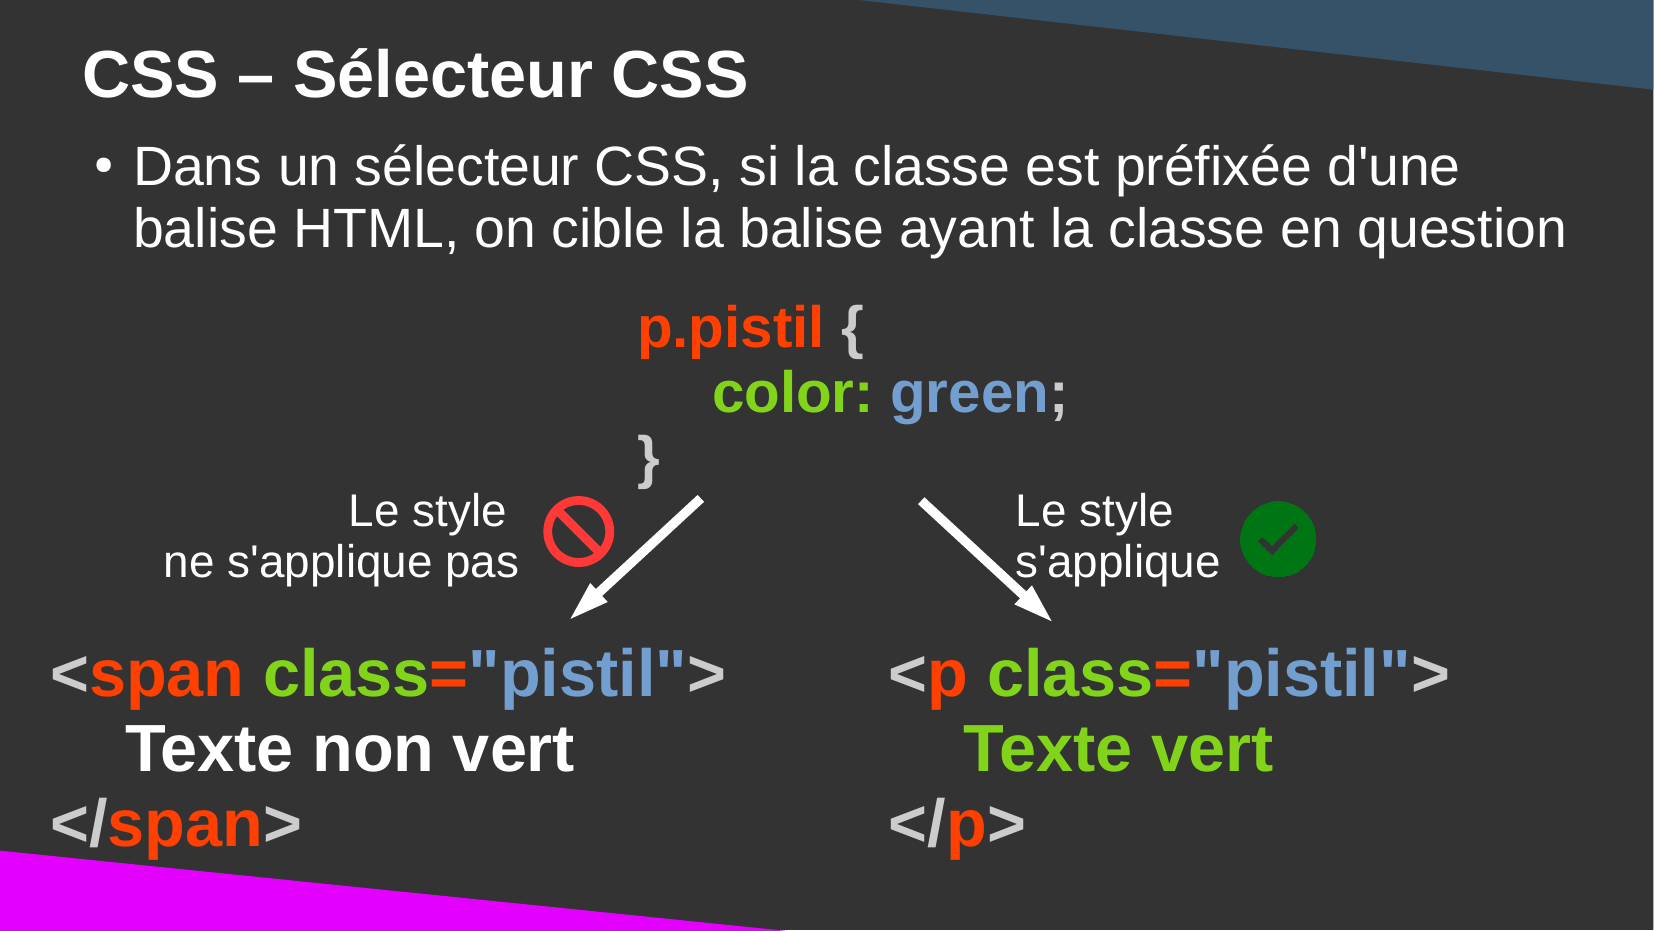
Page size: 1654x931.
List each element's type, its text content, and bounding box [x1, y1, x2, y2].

text_box p.pistil { color: green; } [622, 287, 1099, 498]
text_box [0, 850, 788, 931]
title CSS – Sélecteur CSS [82, 37, 1571, 114]
text_box <p class="pistil"> Texte vert </p> [874, 628, 1617, 869]
text_box <span class="pistil"> Texte non vert </span> [35, 628, 779, 869]
picture [1240, 501, 1316, 577]
title Le style s'applique [1015, 484, 1382, 588]
text_box [859, 0, 1654, 90]
title Le style ne s'applique pas [153, 484, 520, 588]
list Dans un sélecteur CSS, si la classe est préfixée d'une balise HTML, on cible la balise ayant la classe en question [80, 135, 1605, 308]
text_box [543, 496, 615, 567]
